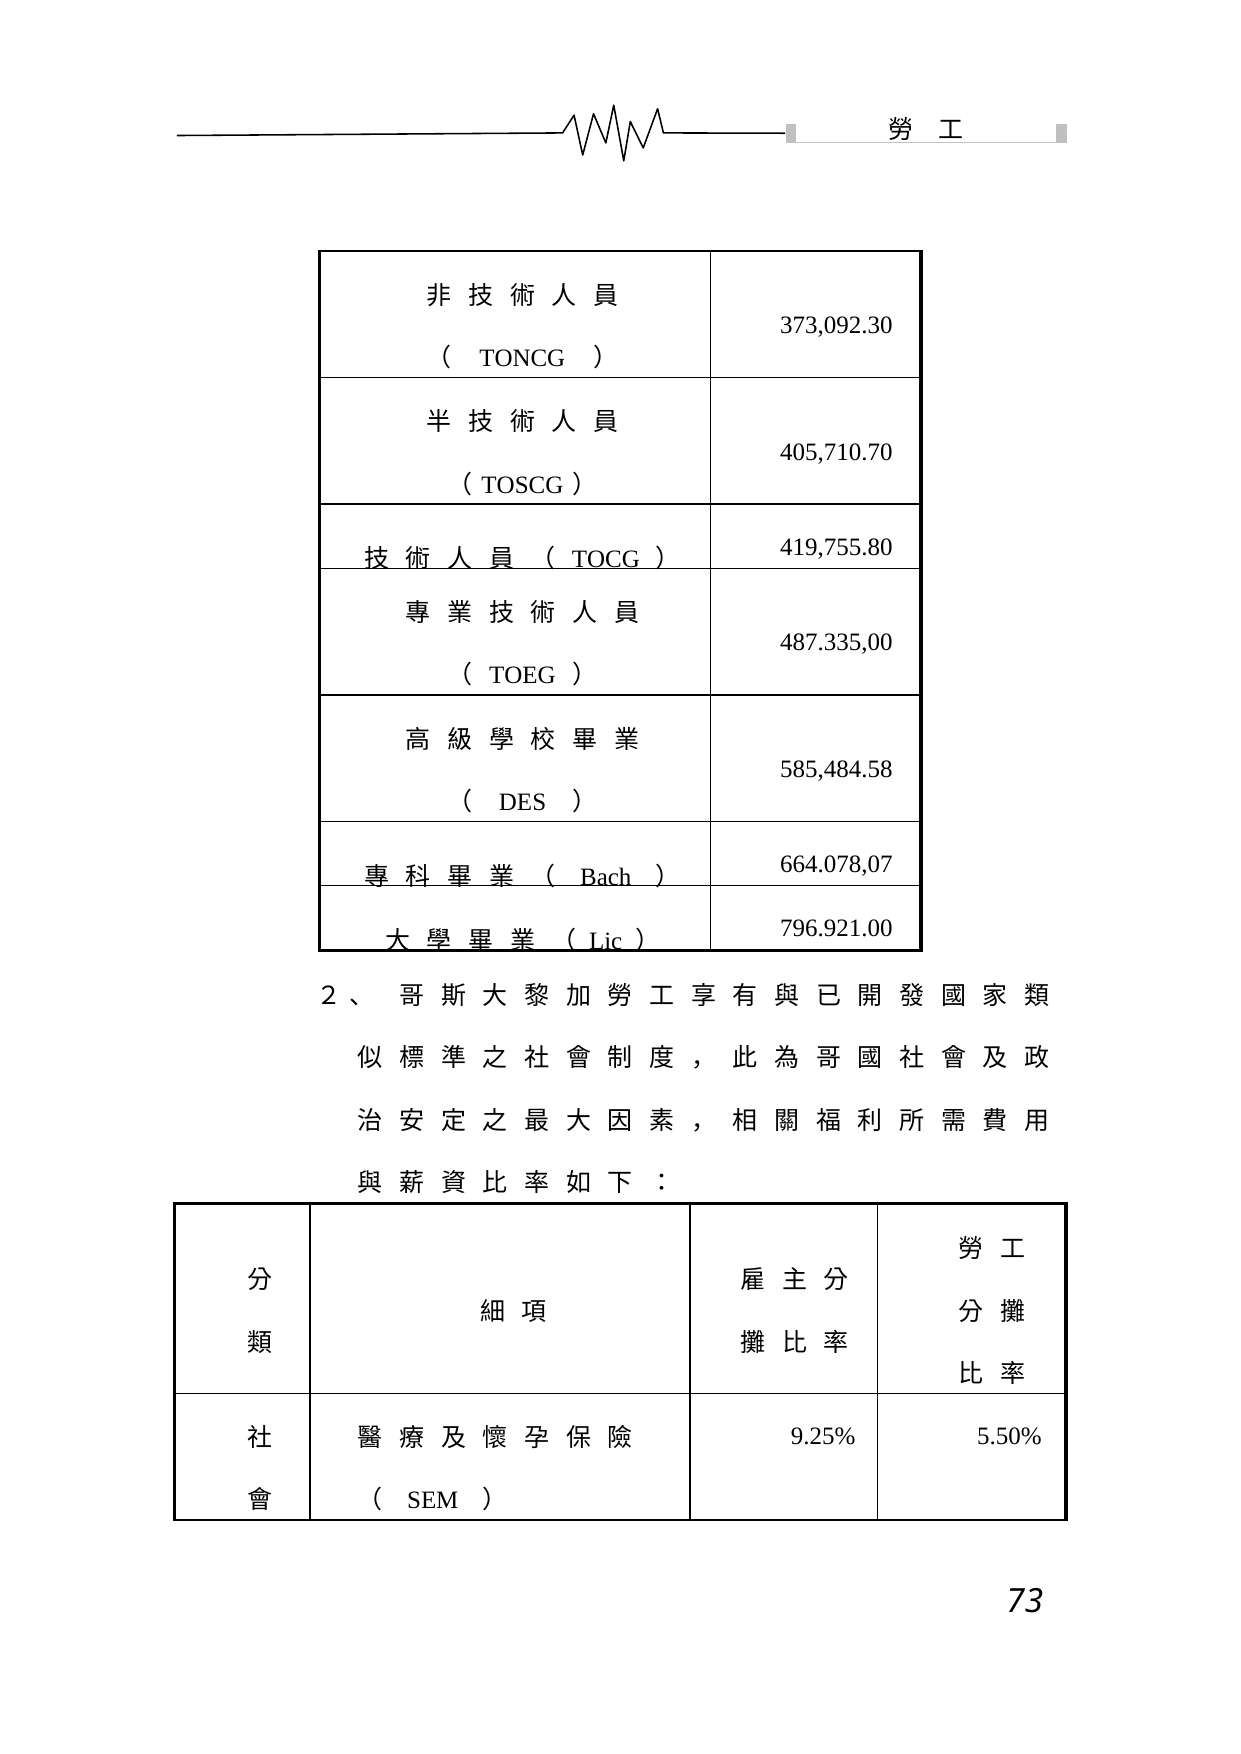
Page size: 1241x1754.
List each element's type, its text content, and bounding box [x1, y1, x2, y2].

table_cell 419,755.80 [711, 505, 919, 567]
table_header 分類 [176, 1205, 309, 1392]
table_cell 非技術人員（TONCG） [321, 252, 710, 377]
table_cell 社會 [176, 1394, 309, 1519]
table_cell 9.25% [691, 1394, 877, 1519]
table_cell 高級學校畢業（DES） [321, 696, 710, 821]
table_header 勞工分攤比率 [878, 1205, 1064, 1392]
table_cell 405,710.70 [711, 378, 919, 503]
table_cell 585,484.58 [711, 696, 919, 821]
table_cell 487.335,00 [711, 569, 919, 694]
table_header 細項 [311, 1205, 689, 1392]
table_cell 專業技術人員（TOEG） [321, 569, 710, 694]
table_cell 5.50% [878, 1394, 1064, 1519]
text ２、哥斯大黎加勞工享有與已開發國家類似標準之社會制度，此為哥國社會及政治安定之最大因素，相關福利所需費用與薪資比率如下： [281, 952, 1058, 1202]
table_cell 半技術人員（TOSCG） [321, 378, 710, 503]
table_cell 大學畢業（Lic） [321, 886, 710, 949]
table_cell 664.078,07 [711, 822, 919, 884]
table_header 雇主分攤比率 [691, 1205, 877, 1392]
table_cell 專科畢業（Bach） [321, 822, 710, 884]
table_cell 796.921.00 [711, 886, 919, 949]
table_cell 373,092.30 [711, 252, 919, 377]
table_cell 醫療及懷孕保險（SEM） [311, 1394, 689, 1519]
table_cell 技術人員（TOCG） [321, 505, 710, 567]
